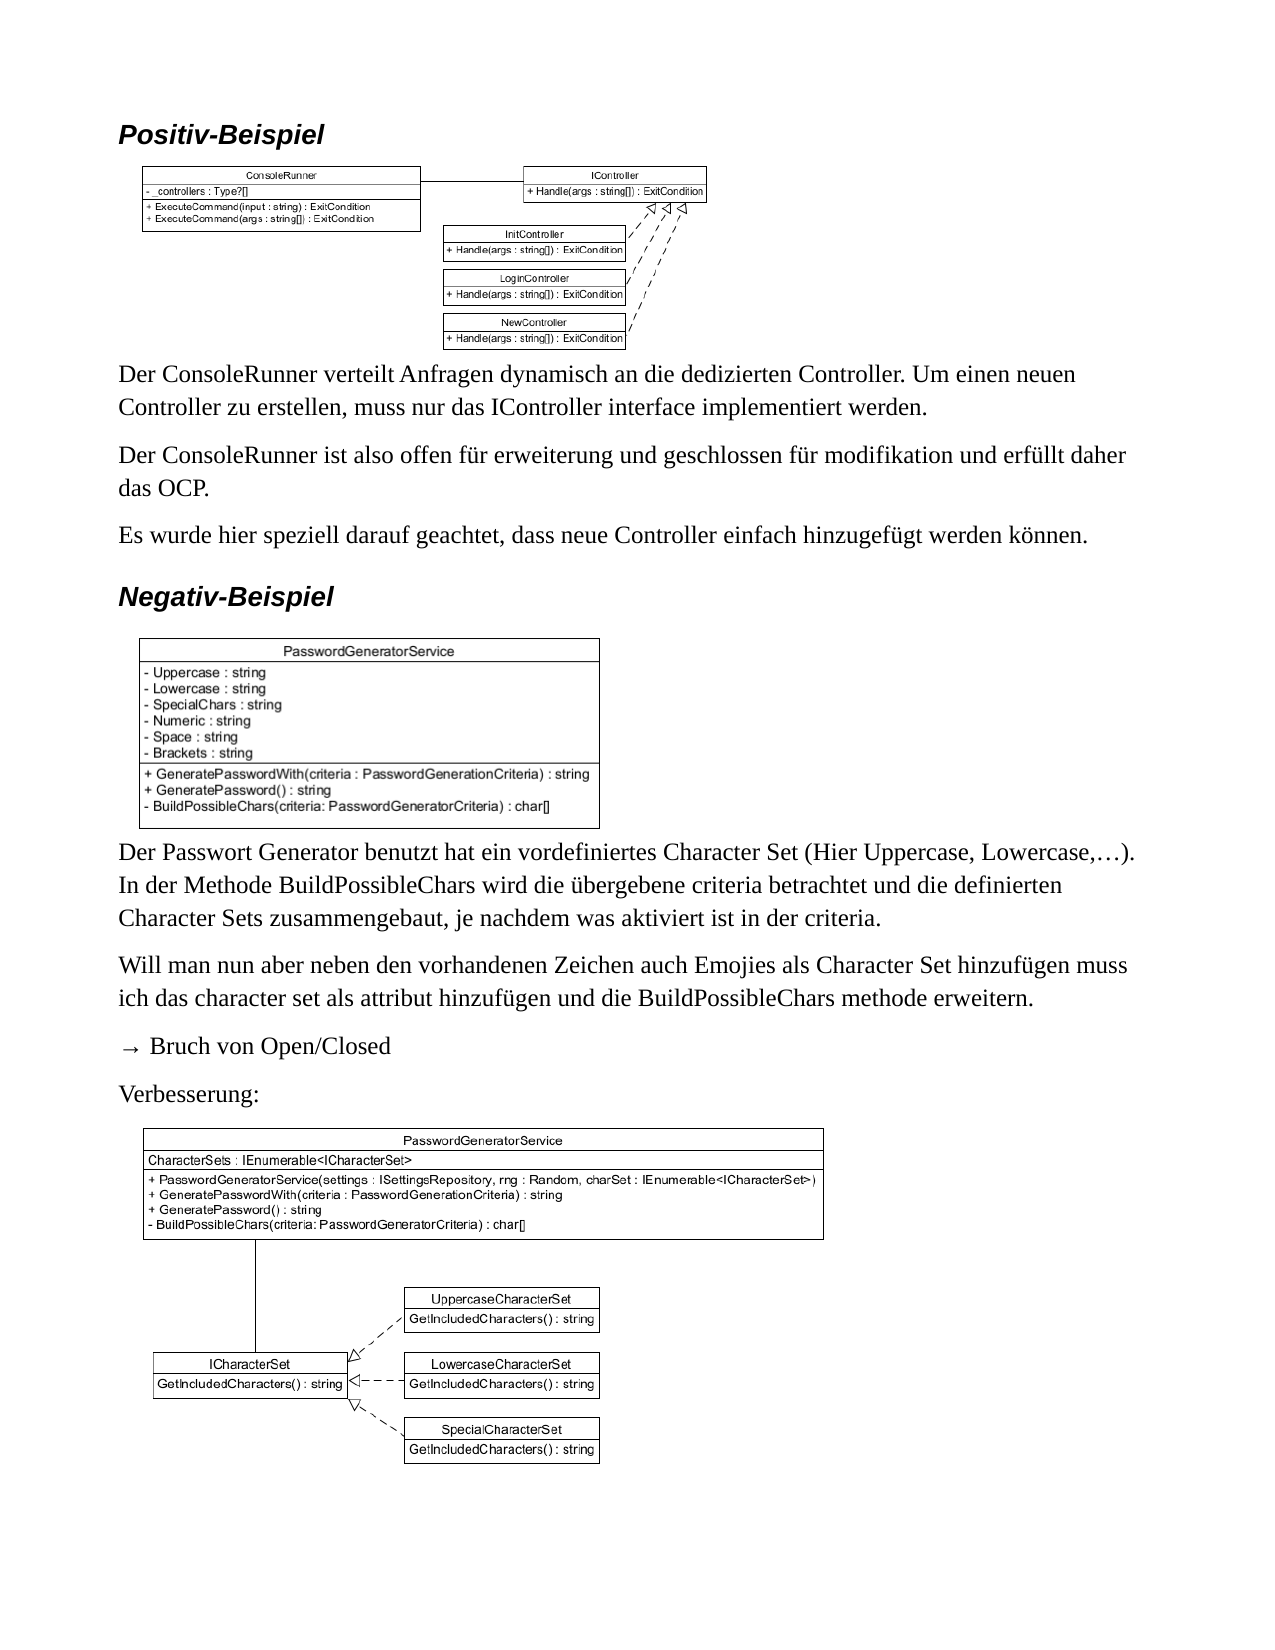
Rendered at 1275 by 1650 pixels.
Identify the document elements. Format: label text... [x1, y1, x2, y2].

text Will man nun aber neben den vorhandenen Zeichen auch Emojies als Character Set hinzufügen muss ich das character set als attribut hinzufügen und die BuildPossibleChars methode erweitern. [118, 950, 1157, 1012]
text Verbesserung: [118, 1079, 1157, 1107]
picture [136, 633, 603, 833]
picture [138, 162, 711, 355]
picture [140, 1126, 827, 1468]
text Der ConsoleRunner verteilt Anfragen dynamisch an die dedizierten Controller. Um einen neuen Controller zu erstellen, muss nur das IController interface implementiert werden. [118, 355, 1157, 421]
text Der ConsoleRunner ist also offen für erweiterung und geschlossen für modifikation und erfüllt daher das OCP. [118, 440, 1157, 502]
subtitle Positiv-Beispiel [118, 118, 1157, 150]
text Es wurde hier speziell darauf geachtet, dass neue Controller einfach hinzugefügt werden können. [118, 520, 1157, 549]
text → Bruch von Open/Closed [118, 1031, 1157, 1060]
subtitle Negativ-Beispiel [118, 581, 1157, 612]
text Der Passwort Generator benutzt hat ein vordefiniertes Character Set (Hier Uppercase, Lowercase,…). In der Methode BuildPossibleChars wird die übergebene criteria betrachtet und die definierten Character Sets zusammengebaut, je nachdem was aktiviert ist in der criteria. [118, 625, 1157, 932]
